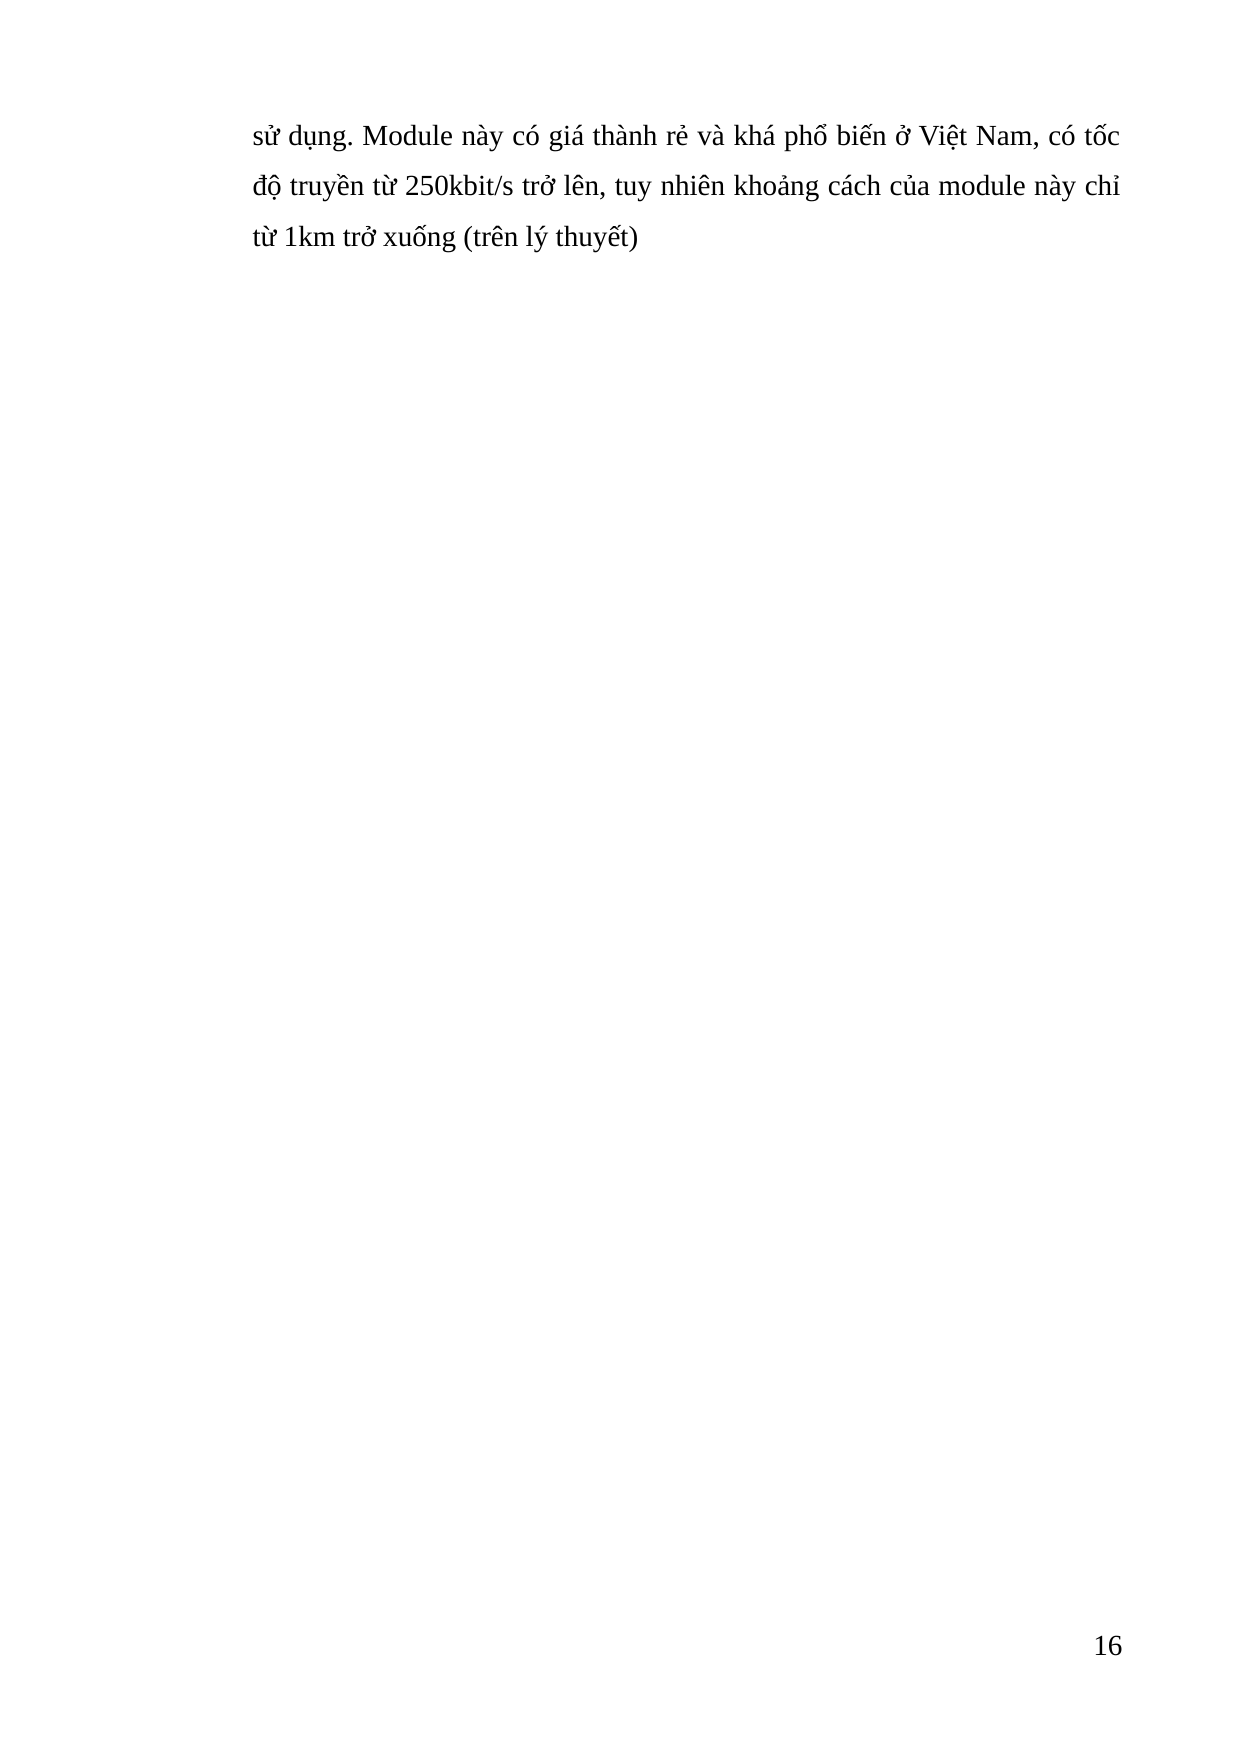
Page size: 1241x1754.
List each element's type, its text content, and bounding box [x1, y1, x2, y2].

list sử dụng. Module này có giá thành rẻ và khá phổ biến ở Việt Nam, có tốc độ truyền từ 250kbit/s trở lên, tuy nhiên khoảng cách của module này chỉ từ 1km trở xuống (trên lý thuyết) [215, 118, 1122, 252]
